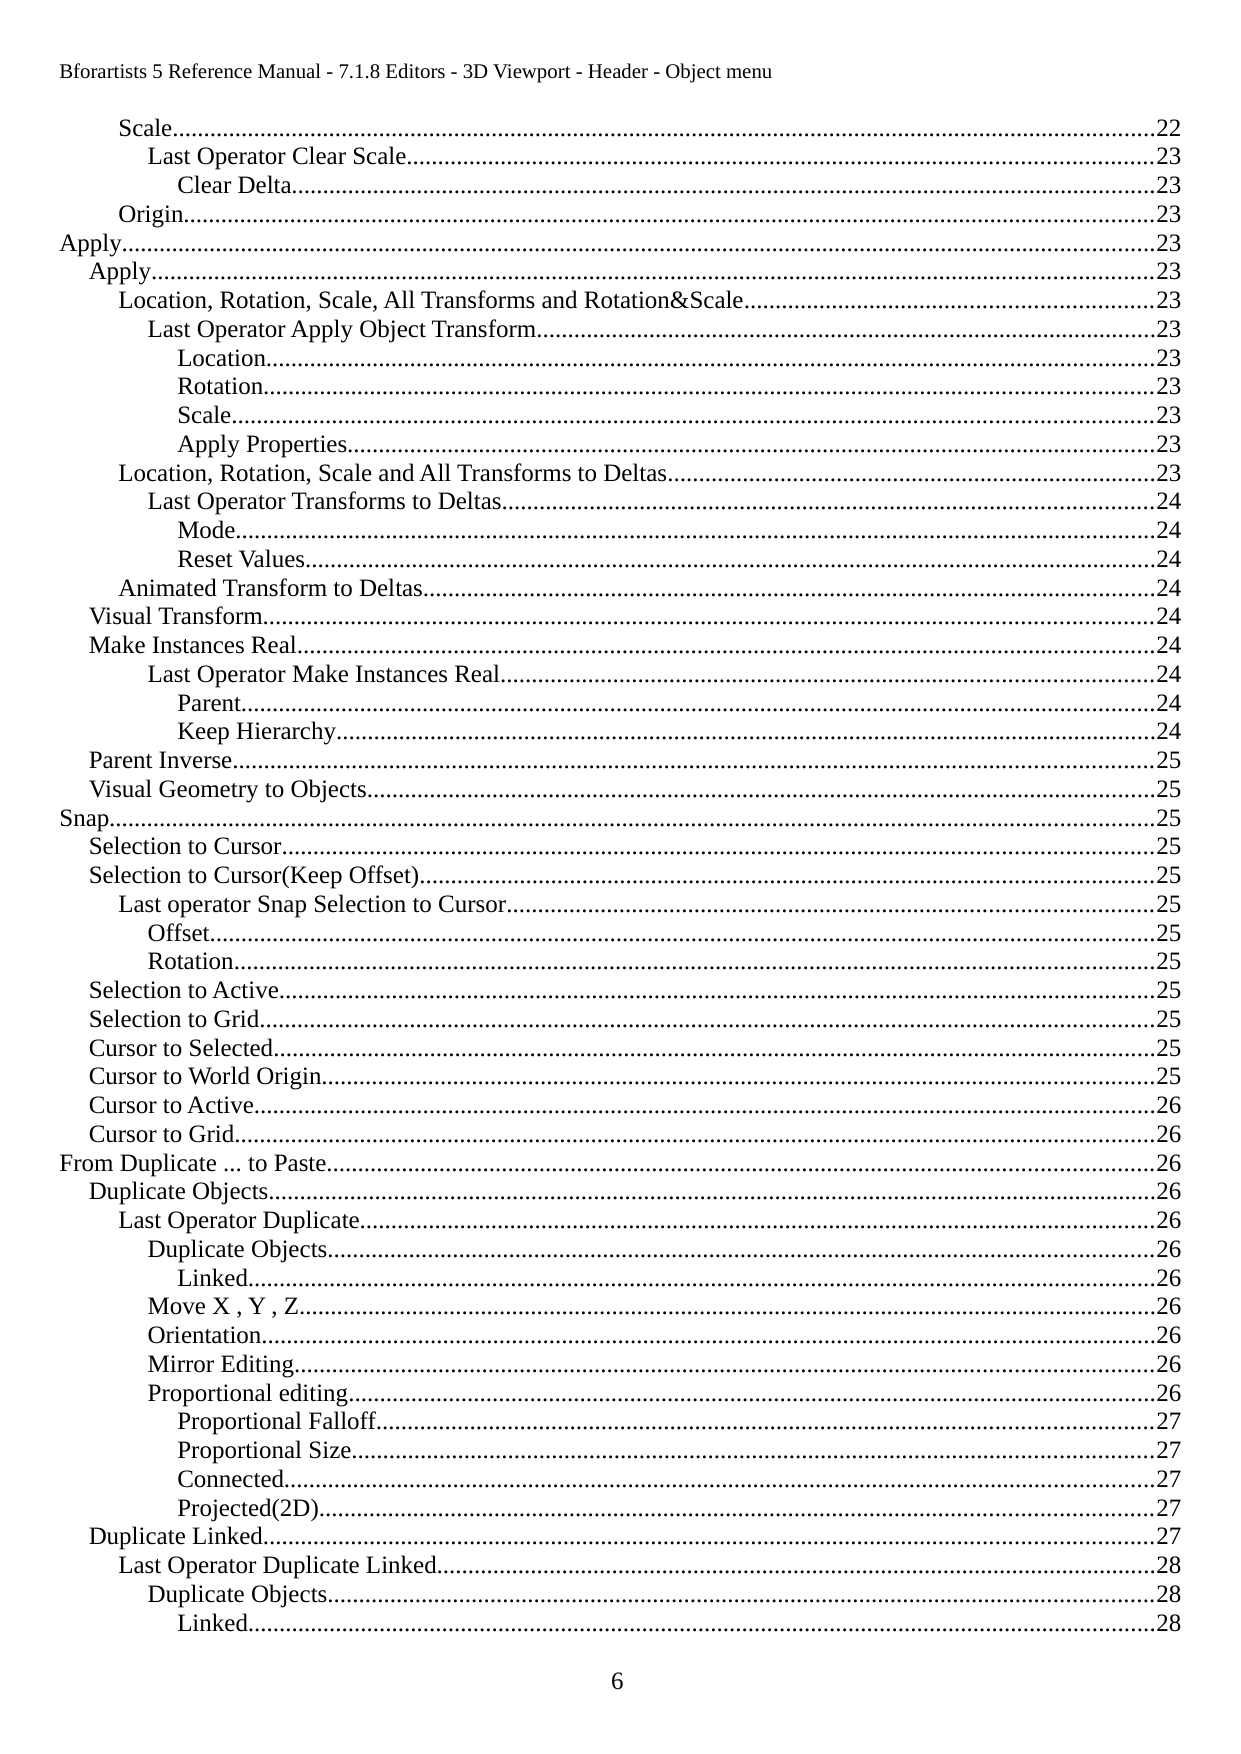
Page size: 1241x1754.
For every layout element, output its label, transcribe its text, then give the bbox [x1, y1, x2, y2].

text Proportional Falloff 27 [177, 1406, 1181, 1435]
text Cursor to Grid 26 [88, 1119, 1181, 1148]
text Move X , Y , Z 26 [147, 1291, 1181, 1320]
text Apply 23 [59, 228, 1181, 256]
text Last Operator Apply Object Transform 23 [147, 314, 1181, 343]
text Apply Properties 23 [177, 429, 1181, 458]
text Selection to Cursor 25 [88, 831, 1181, 860]
text Location, Rotation, Scale and All Transforms to Deltas 23 [118, 458, 1181, 486]
text Visual Geometry to Objects 25 [88, 774, 1181, 803]
text Keep Hierarchy 24 [177, 716, 1181, 745]
text Rotation 25 [147, 946, 1181, 975]
text Cursor to World Origin 25 [88, 1061, 1181, 1090]
text Last Operator Make Instances Real 24 [147, 659, 1181, 688]
text Last Operator Transforms to Deltas 24 [147, 486, 1181, 515]
text Duplicate Objects 26 [88, 1176, 1181, 1205]
text Rotation 23 [177, 371, 1181, 400]
text Apply 23 [88, 256, 1181, 285]
text Mode 24 [177, 515, 1181, 544]
text Last Operator Duplicate 26 [118, 1205, 1181, 1234]
text From Duplicate ... to Paste 26 [59, 1148, 1181, 1176]
text Orientation 26 [147, 1320, 1181, 1349]
text Last Operator Duplicate Linked 28 [118, 1550, 1181, 1579]
text Linked 26 [177, 1263, 1181, 1291]
text Cursor to Active 26 [88, 1090, 1181, 1119]
text Make Instances Real 24 [88, 630, 1181, 659]
text Parent 24 [177, 688, 1181, 716]
text Scale 23 [177, 400, 1181, 429]
text Duplicate Objects 26 [147, 1234, 1181, 1263]
text Location, Rotation, Scale, All Transforms and Rotation&Scale 23 [118, 285, 1181, 314]
text Parent Inverse 25 [88, 745, 1181, 774]
text Cursor to Selected 25 [88, 1033, 1181, 1061]
text Last Operator Clear Scale 23 [147, 141, 1181, 170]
text Selection to Cursor(Keep Offset) 25 [88, 860, 1181, 889]
text Selection to Grid 25 [88, 1004, 1181, 1033]
text Scale 22 [118, 113, 1181, 141]
text Connected 27 [177, 1464, 1181, 1493]
text Mirror Editing 26 [147, 1349, 1181, 1378]
text Duplicate Objects 28 [147, 1579, 1181, 1608]
text Visual Transform 24 [88, 601, 1181, 630]
text Offset 25 [147, 918, 1181, 946]
text Reset Values 24 [177, 544, 1181, 573]
text Proportional editing 26 [147, 1378, 1181, 1406]
text Origin 23 [118, 199, 1181, 228]
text Linked 28 [177, 1608, 1181, 1636]
text Last operator Snap Selection to Cursor 25 [118, 889, 1181, 918]
text Projected(2D) 27 [177, 1493, 1181, 1521]
text Clear Delta 23 [177, 170, 1181, 199]
text Animated Transform to Deltas 24 [118, 573, 1181, 601]
text Selection to Active 25 [88, 975, 1181, 1004]
text Location 23 [177, 343, 1181, 371]
text Snap 25 [59, 803, 1181, 831]
text Proportional Size 27 [177, 1435, 1181, 1464]
text Duplicate Linked 27 [88, 1521, 1181, 1550]
